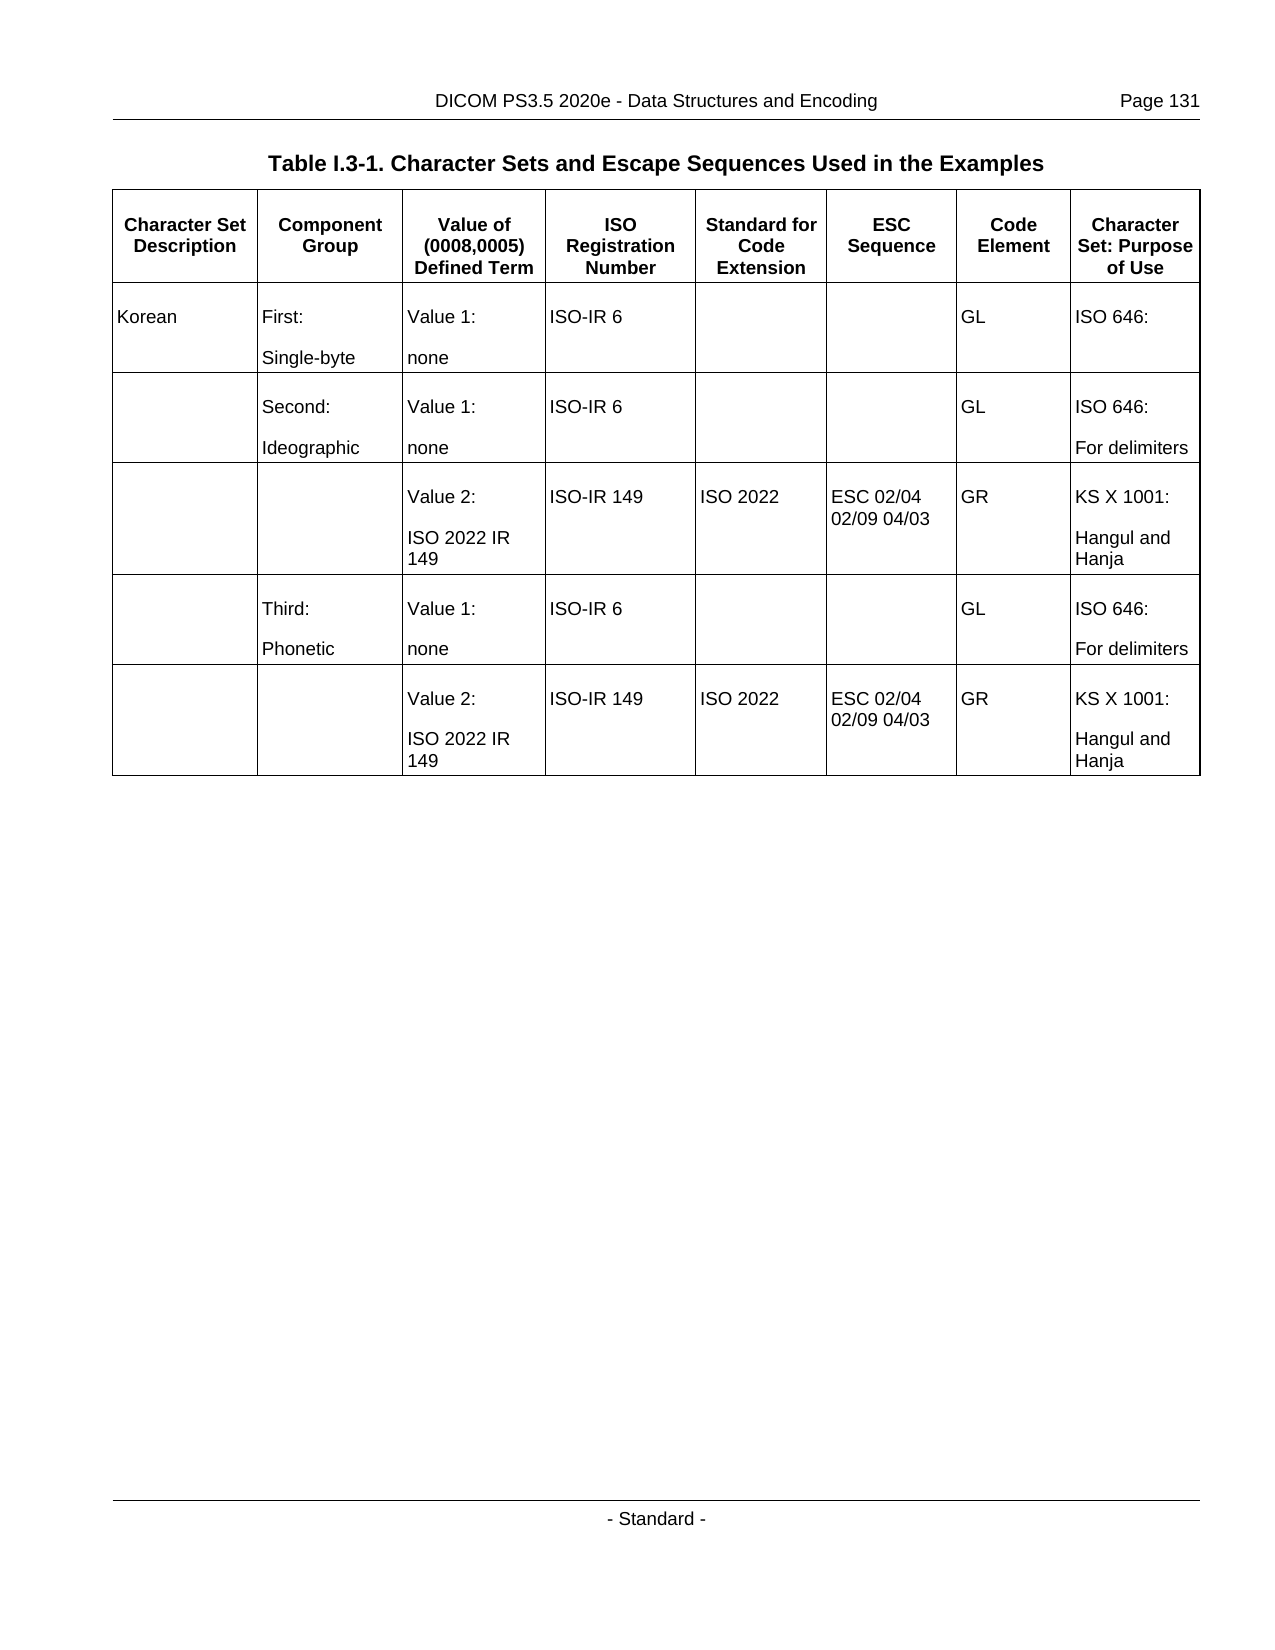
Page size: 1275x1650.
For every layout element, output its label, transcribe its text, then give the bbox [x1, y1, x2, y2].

table_cell [113, 463, 257, 574]
table_cell Value 1: none [403, 283, 545, 372]
table_cell Value 1: none [403, 575, 545, 664]
table_cell [696, 575, 826, 664]
table_cell [113, 665, 257, 775]
table_cell ISO-IR 6 [546, 575, 695, 664]
table_cell ESC 02/04 02/09 04/03 [827, 463, 956, 574]
table_cell GR [957, 665, 1070, 775]
text Table I.3-1. Character Sets and Escape Sequences Used in the Examples [112, 150, 1200, 176]
table_cell ISO-IR 6 [546, 283, 695, 372]
table_cell ISO 646: For delimiters [1071, 373, 1199, 462]
table_header Code Element [957, 190, 1070, 282]
table_cell [113, 575, 257, 664]
table_cell [696, 283, 826, 372]
table_cell ESC 02/04 02/09 04/03 [827, 665, 956, 775]
table_header Character Set: Purpose of Use [1071, 190, 1199, 282]
table_cell Value 2: ISO 2022 IR 149 [403, 463, 545, 574]
table_cell Second: Ideographic [258, 373, 402, 462]
table_cell Third: Phonetic [258, 575, 402, 664]
table_cell KS X 1001: Hangul and Hanja [1071, 463, 1199, 574]
table_cell Value 1: none [403, 373, 545, 462]
table_cell ISO 2022 [696, 463, 826, 574]
table_cell ISO-IR 149 [546, 463, 695, 574]
table_cell [696, 373, 826, 462]
table_cell [258, 665, 402, 775]
table_header Standard for Code Extension [696, 190, 826, 282]
table_header Value of (0008,0005) Defined Term [403, 190, 545, 282]
table_cell KS X 1001: Hangul and Hanja [1071, 665, 1199, 775]
table_cell ISO 646: For delimiters [1071, 575, 1199, 664]
table_cell [827, 283, 956, 372]
table_cell GL [957, 373, 1070, 462]
table_cell [113, 373, 257, 462]
table_cell First: Single-byte [258, 283, 402, 372]
table_cell [827, 373, 956, 462]
table_cell GL [957, 575, 1070, 664]
table_cell ISO 646: [1071, 283, 1199, 372]
table_cell ISO-IR 149 [546, 665, 695, 775]
table_header ISO Registration Number [546, 190, 695, 282]
table_header Character Set Description [113, 190, 257, 282]
table_cell Value 2: ISO 2022 IR 149 [403, 665, 545, 775]
table_cell [258, 463, 402, 574]
table_cell GR [957, 463, 1070, 574]
table_cell ISO-IR 6 [546, 373, 695, 462]
table_cell Korean [113, 283, 257, 372]
table_cell GL [957, 283, 1070, 372]
table_cell ISO 2022 [696, 665, 826, 775]
table_header Component Group [258, 190, 402, 282]
table_header ESC Sequence [827, 190, 956, 282]
table_cell [827, 575, 956, 664]
